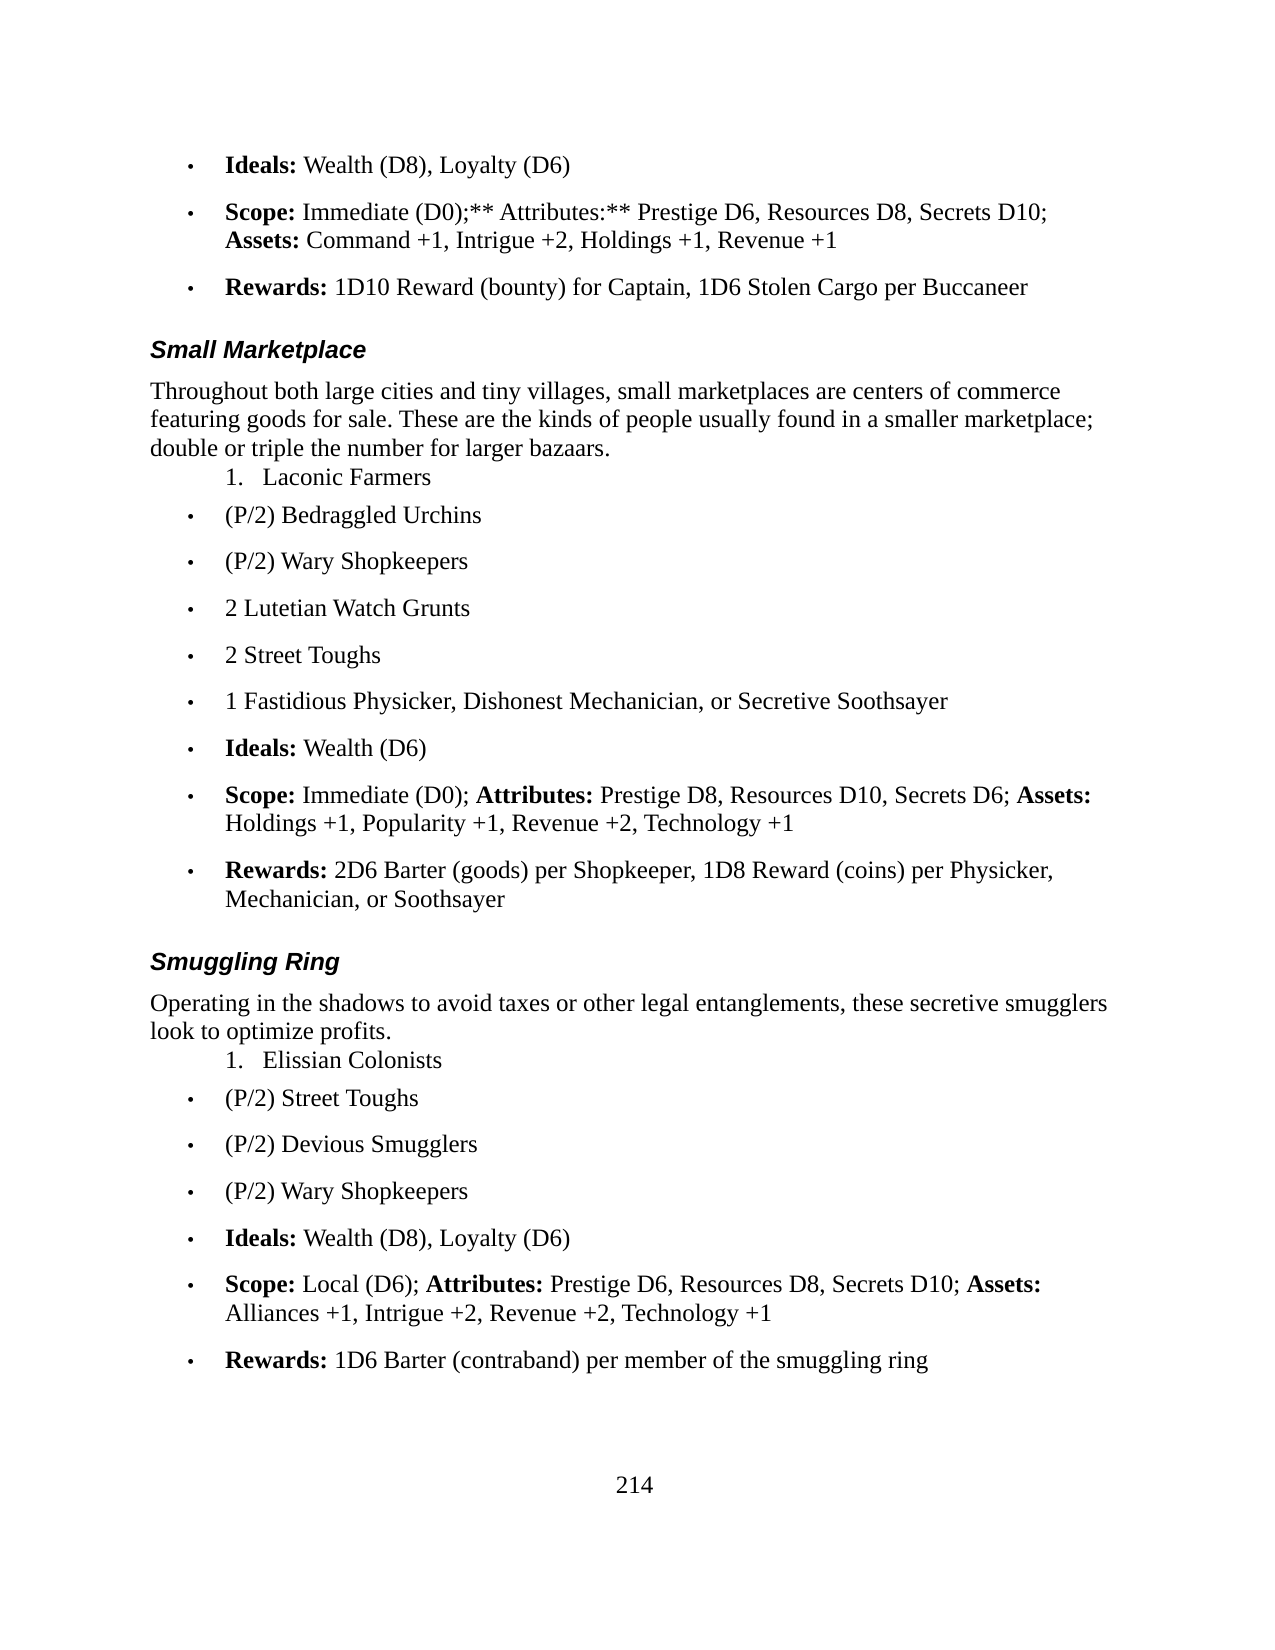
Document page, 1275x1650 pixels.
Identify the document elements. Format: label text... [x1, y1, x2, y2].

list (P/2) Devious Smugglers [187, 1129, 1125, 1158]
list Scope: Immediate (D0);** Attributes:** Prestige D6, Resources D8, Secrets D10; Assets: Command +1, Intrigue +2, Holdings +1, Revenue +1 [187, 197, 1125, 254]
list Ideals: Wealth (D6) [187, 733, 1125, 762]
list Ideals: Wealth (D8), Loyalty (D6) [187, 150, 1125, 179]
list (P/2) Street Toughs [187, 1083, 1125, 1112]
subtitle Smuggling Ring [150, 947, 1125, 975]
list Rewards: 1D10 Reward (bounty) for Captain, 1D6 Stolen Cargo per Buccaneer [187, 272, 1125, 301]
list Laconic Farmers [225, 462, 1125, 491]
list (P/2) Bedraggled Urchins [187, 500, 1125, 528]
text Operating in the shadows to avoid taxes or other legal entanglements, these secretive smugglers look to optimize profits. [150, 988, 1125, 1045]
list Scope: Immediate (D0); Attributes: Prestige D8, Resources D10, Secrets D6; Assets: Holdings +1, Popularity +1, Revenue +2, Technology +1 [187, 780, 1125, 837]
list Rewards: 2D6 Barter (goods) per Shopkeeper, 1D8 Reward (coins) per Physicker, Mechanician, or Soothsayer [187, 855, 1125, 913]
list (P/2) Wary Shopkeepers [187, 546, 1125, 575]
list 2 Street Toughs [187, 640, 1125, 668]
list 1 Fastidious Physicker, Dishonest Mechanician, or Secretive Soothsayer [187, 686, 1125, 715]
list Rewards: 1D6 Barter (contraband) per member of the smuggling ring [187, 1345, 1125, 1374]
list Ideals: Wealth (D8), Loyalty (D6) [187, 1223, 1125, 1252]
list Scope: Local (D6); Attributes: Prestige D6, Resources D8, Secrets D10; Assets: Alliances +1, Intrigue +2, Revenue +2, Technology +1 [187, 1269, 1125, 1327]
list 2 Lutetian Watch Grunts [187, 593, 1125, 622]
list (P/2) Wary Shopkeepers [187, 1176, 1125, 1205]
subtitle Small Marketplace [150, 335, 1125, 363]
list Elissian Colonists [225, 1045, 1125, 1074]
text Throughout both large cities and tiny villages, small marketplaces are centers of commerce featuring goods for sale. These are the kinds of people usually found in a smaller marketplace; double or triple the number for larger bazaars. [150, 376, 1125, 462]
